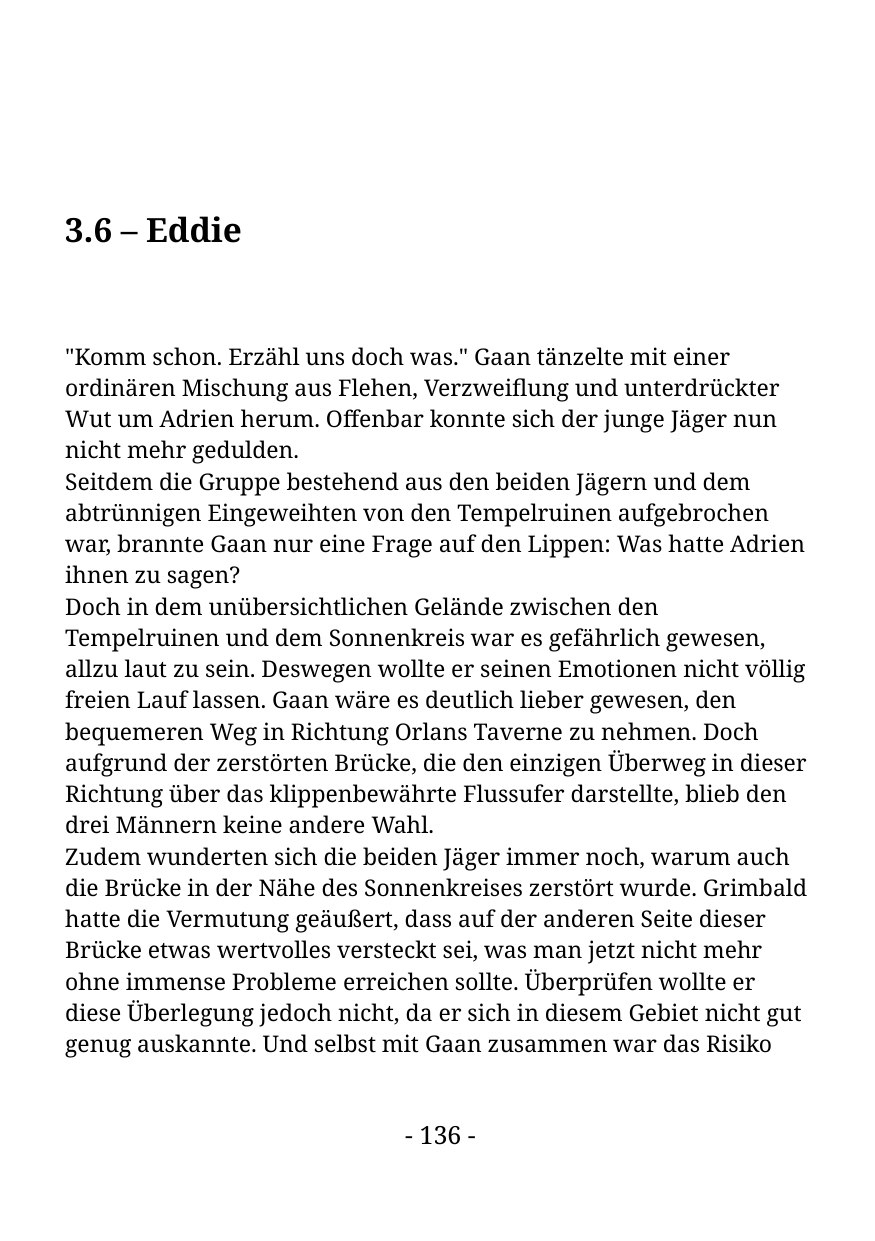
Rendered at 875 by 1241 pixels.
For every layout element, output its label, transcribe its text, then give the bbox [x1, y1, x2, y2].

subtitle 3.6 – Eddie [65, 207, 809, 252]
text "Komm schon. Erzähl uns doch was." Gaan tänzelte mit einer ordinären Mischung aus Flehen, Verzweiflung und unterdrückter Wut um Adrien herum. Offenbar konnte sich der junge Jäger nun nicht mehr gedulden. Seitdem die Gruppe bestehend aus den beiden Jägern und dem abtrünnigen Eingeweihten von den Tempelruinen aufgebrochen war, brannte Gaan nur eine Frage auf den Lippen: Was hatte Adrien ihnen zu sagen? Doch in dem unübersichtlichen Gelände zwischen den Tempelruinen und dem Sonnenkreis war es gefährlich gewesen, allzu laut zu sein. Deswegen wollte er seinen Emotionen nicht völlig freien Lauf lassen. Gaan wäre es deutlich lieber gewesen, den bequemeren Weg in Richtung Orlans Taverne zu nehmen. Doch aufgrund der zerstörten Brücke, die den einzigen Überweg in dieser Richtung über das klippenbewährte Flussufer darstellte, blieb den drei Männern keine andere Wahl. Zudem wunderten sich die beiden Jäger immer noch, warum auch die Brücke in der Nähe des Sonnenkreises zerstört wurde. Grimbald hatte die Vermutung geäußert, dass auf der anderen Seite dieser Brücke etwas wertvolles versteckt sei, was man jetzt nicht mehr ohne immense Probleme erreichen sollte. Überprüfen wollte er diese Überlegung jedoch nicht, da er sich in diesem Gebiet nicht gut genug auskannte. Und selbst mit Gaan zusammen war das Risiko [65, 341, 809, 1059]
